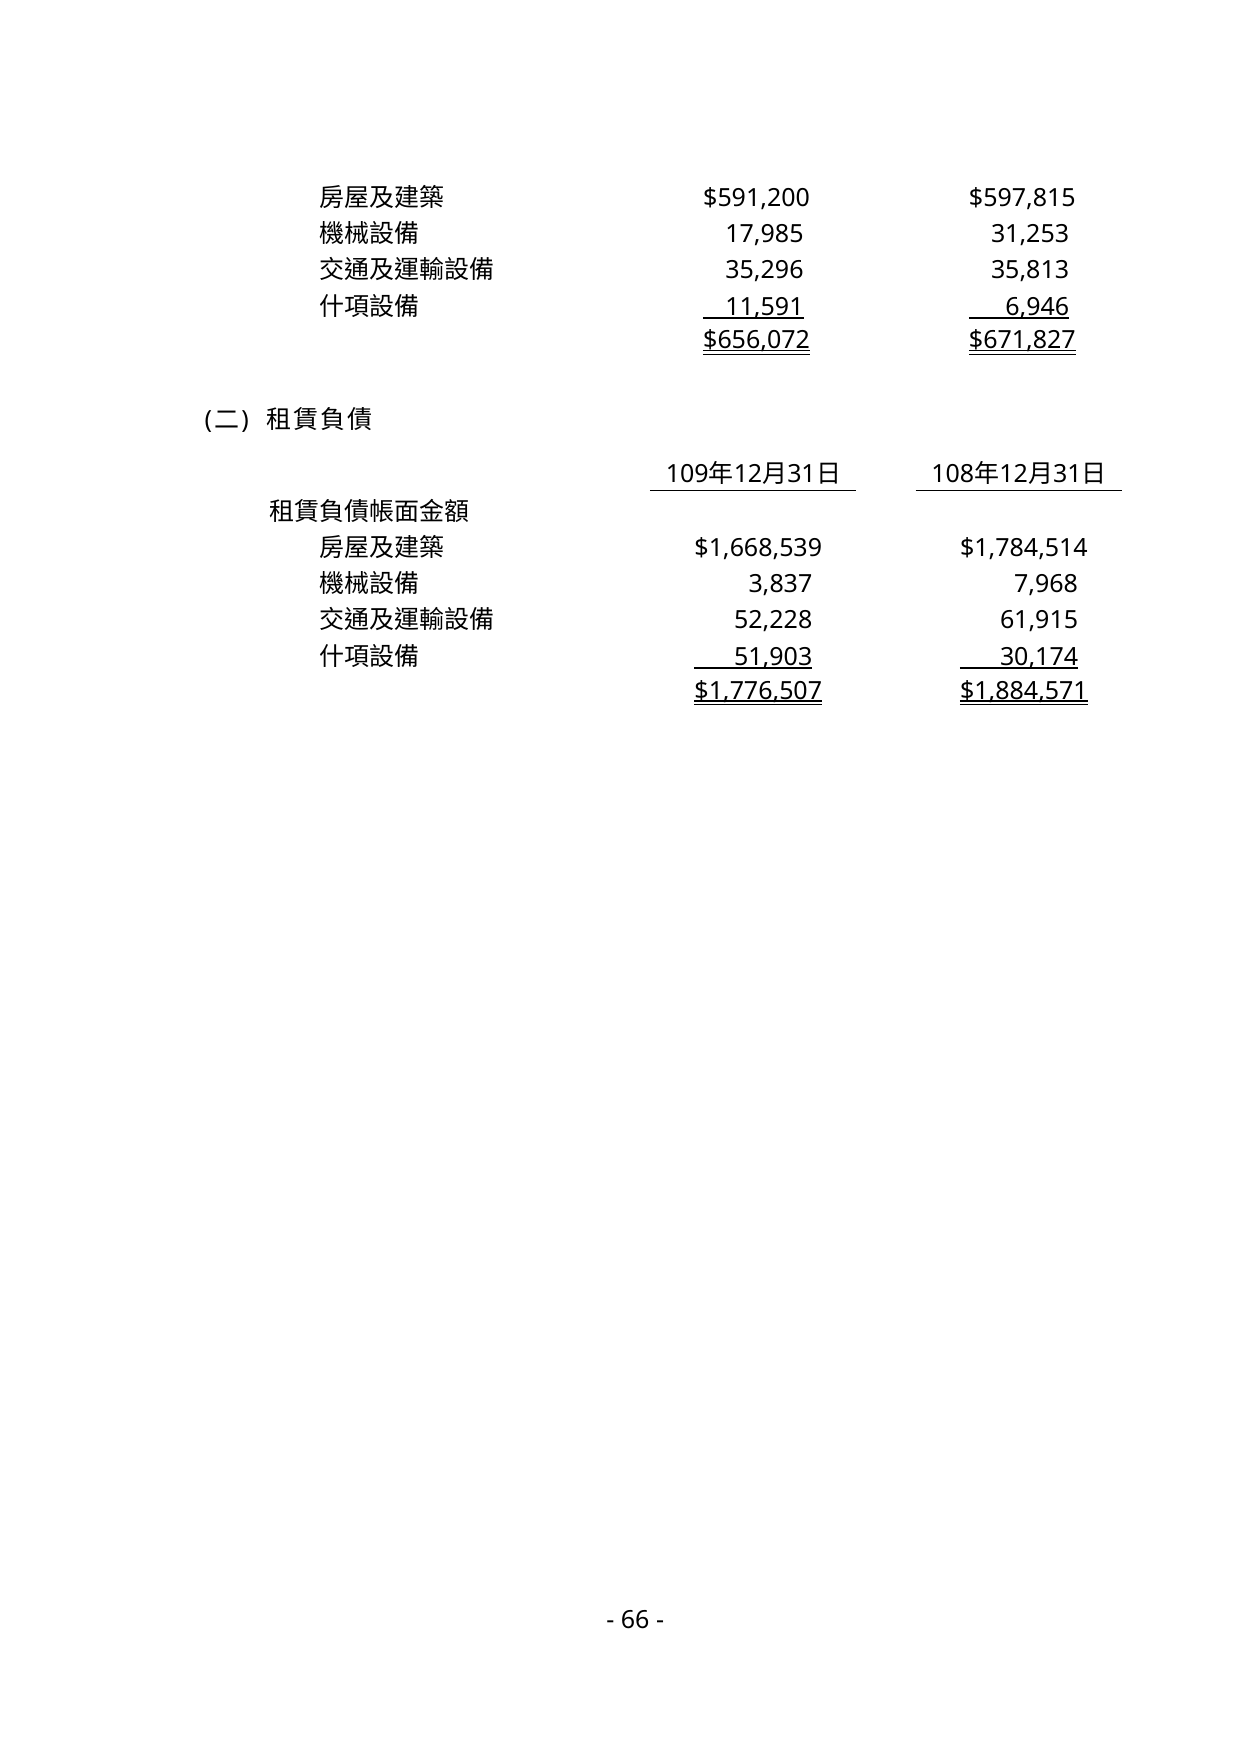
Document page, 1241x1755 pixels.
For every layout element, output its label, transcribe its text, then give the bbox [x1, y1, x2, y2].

table_cell 52,228 [650, 600, 856, 636]
table_cell $ 591,200 [650, 177, 856, 213]
table_cell [591, 636, 650, 672]
table_cell 3,837 [650, 564, 856, 600]
table_cell [266, 672, 591, 706]
table_cell 什項設備 [266, 286, 591, 322]
table_cell [591, 286, 650, 322]
table_cell 35,296 [650, 250, 856, 286]
table_cell [856, 527, 916, 563]
table_cell 35,813 [916, 250, 1122, 286]
table_header [591, 454, 650, 490]
table_cell $ 1,784,514 [916, 527, 1122, 563]
table_header 109年12月31日 [650, 454, 856, 490]
table_header [856, 454, 916, 490]
table_cell 11,591 [650, 286, 856, 322]
table_cell [856, 322, 916, 356]
table_cell [916, 491, 1122, 527]
table_cell 17,985 [650, 214, 856, 250]
table_cell [591, 490, 650, 527]
table_cell [856, 600, 916, 636]
table_cell 交通及運輸設備 [266, 250, 591, 286]
table_cell [591, 250, 650, 286]
table_cell $ 656,072 [650, 322, 856, 356]
table_header [266, 454, 591, 490]
table_cell [591, 527, 650, 563]
table_cell [856, 286, 916, 322]
table_cell 房屋及建築 [266, 527, 591, 563]
table_cell [591, 177, 650, 213]
table_cell [856, 250, 916, 286]
table_cell [856, 214, 916, 250]
table_cell 51,903 [650, 636, 856, 672]
table_header 108年12月31日 [916, 454, 1122, 490]
table_cell [856, 636, 916, 672]
table_cell [856, 177, 916, 213]
table_cell [591, 564, 650, 600]
table_cell 31,253 [916, 214, 1122, 250]
table_cell [591, 322, 650, 356]
table_cell $ 671,827 [916, 322, 1122, 356]
table_cell 房屋及建築 [266, 177, 591, 213]
table_cell [856, 564, 916, 600]
table_cell [856, 490, 916, 527]
table_cell 6,946 [916, 286, 1122, 322]
table_cell 交通及運輸設備 [266, 600, 591, 636]
table_cell 機械設備 [266, 214, 591, 250]
table_cell $ 1,668,539 [650, 527, 856, 563]
table_cell 租賃負債帳面金額 [266, 490, 591, 527]
table_cell 30,174 [916, 636, 1122, 672]
table_cell 機械設備 [266, 564, 591, 600]
table_cell [591, 214, 650, 250]
table_cell $ 1,884,571 [916, 672, 1122, 706]
table_cell [591, 600, 650, 636]
table_cell [591, 672, 650, 706]
table_cell [856, 672, 916, 706]
table_cell $ 1,776,507 [650, 672, 856, 706]
table_cell $ 597,815 [916, 177, 1122, 213]
table_cell 61,915 [916, 600, 1122, 636]
table_cell [650, 491, 856, 527]
text (二) 租賃負債 [177, 399, 1122, 436]
table_cell [266, 322, 591, 356]
table_cell 7,968 [916, 564, 1122, 600]
table_cell 什項設備 [266, 636, 591, 672]
